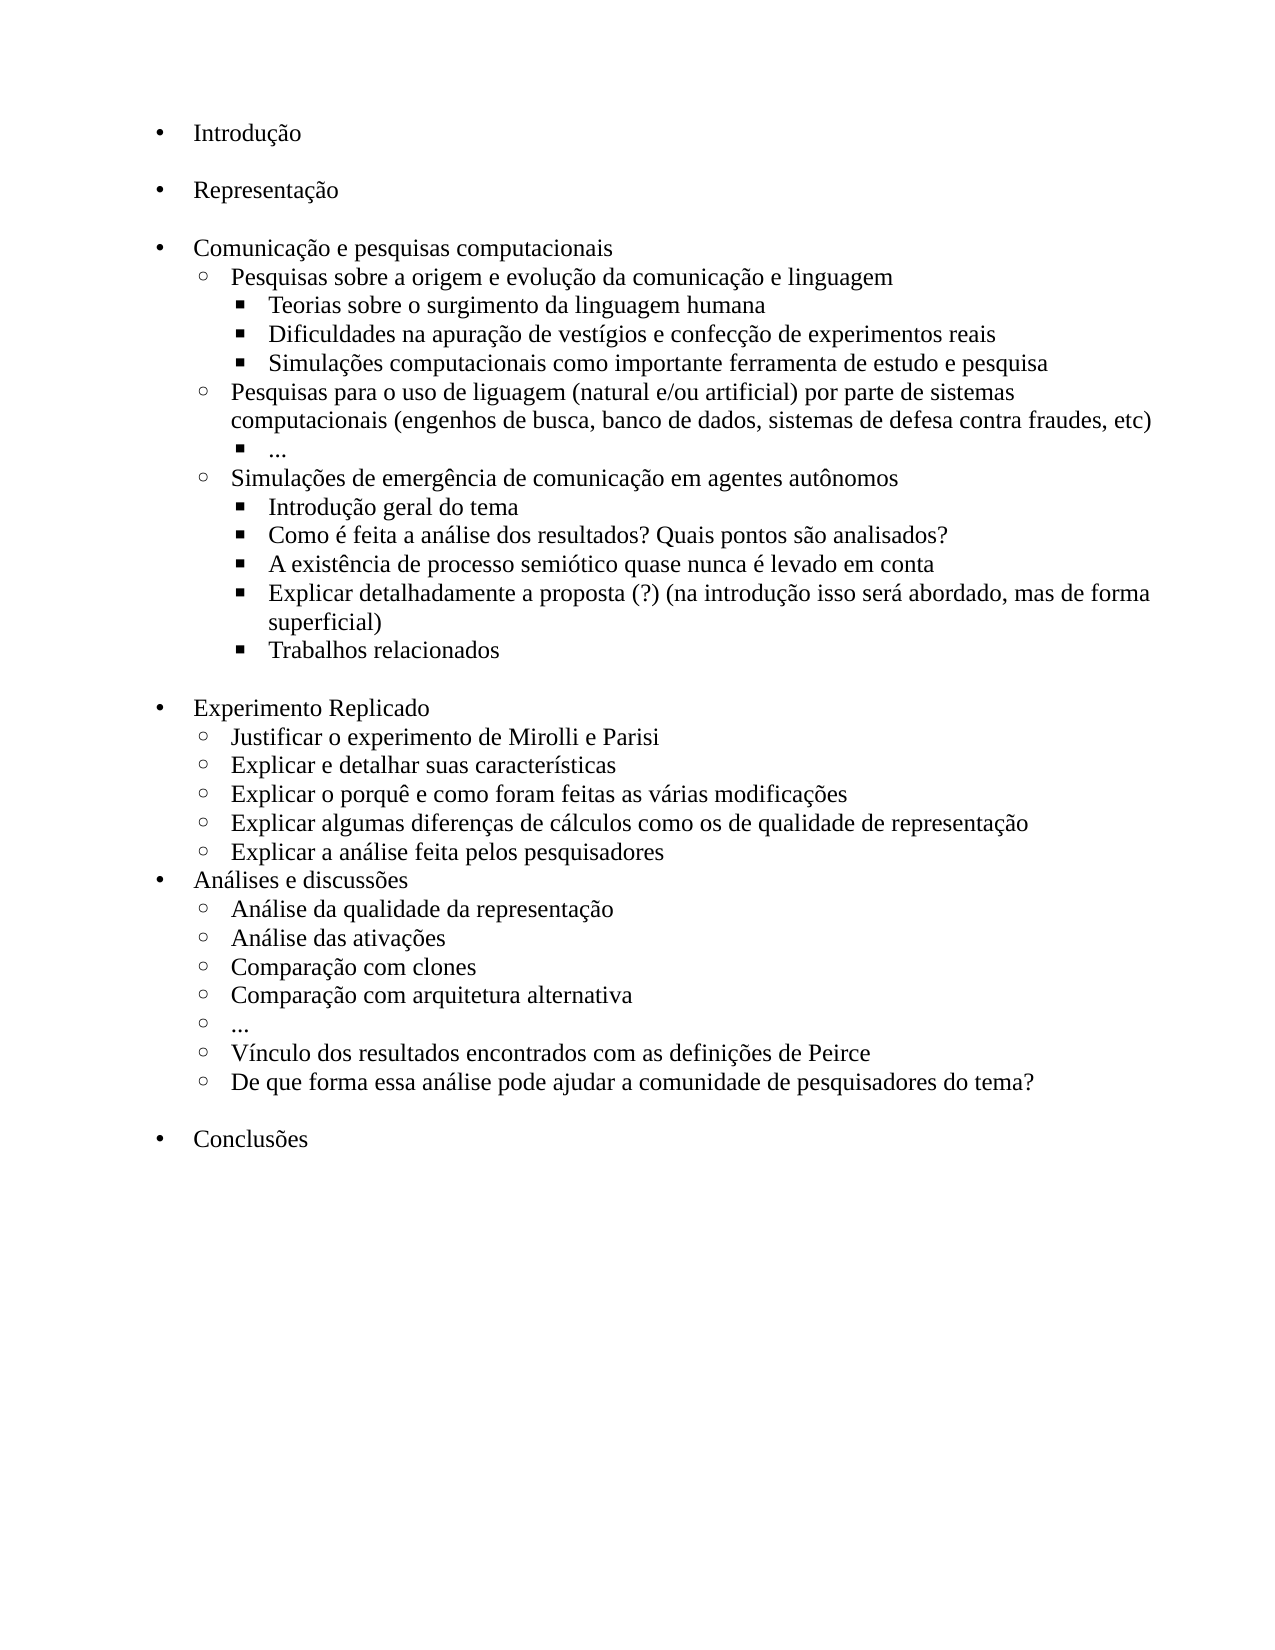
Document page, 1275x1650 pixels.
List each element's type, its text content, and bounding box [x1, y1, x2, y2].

list Explicar e detalhar suas características [193, 751, 1157, 779]
list ... [231, 434, 1157, 463]
list Vínculo dos resultados encontrados com as definições de Peirce [193, 1038, 1157, 1067]
list Experimento Replicado [156, 693, 1157, 722]
list Explicar detalhadamente a proposta (?) (na introdução isso será abordado, mas de forma superficial) [231, 578, 1157, 636]
list Explicar o porquê e como foram feitas as várias modificações [193, 779, 1157, 808]
list Análise das ativações [193, 923, 1157, 952]
list Teorias sobre o surgimento da linguagem humana [231, 291, 1157, 319]
list De que forma essa análise pode ajudar a comunidade de pesquisadores do tema? [193, 1067, 1157, 1096]
list Introdução [156, 118, 1157, 147]
list Análises e discussões [156, 866, 1157, 894]
list Como é feita a análise dos resultados? Quais pontos são analisados? [231, 521, 1157, 549]
list Análise da qualidade da representação [193, 894, 1157, 923]
list Simulações computacionais como importante ferramenta de estudo e pesquisa [231, 348, 1157, 377]
list Pesquisas sobre a origem e evolução da comunicação e linguagem [193, 262, 1157, 291]
list Justificar o experimento de Mirolli e Parisi [193, 722, 1157, 751]
list Introdução geral do tema [231, 492, 1157, 521]
list Trabalhos relacionados [231, 636, 1157, 664]
list Comparação com clones [193, 952, 1157, 981]
list Representação [156, 176, 1157, 204]
list A existência de processo semiótico quase nunca é levado em conta [231, 549, 1157, 578]
list ... [193, 1009, 1157, 1038]
list Explicar algumas diferenças de cálculos como os de qualidade de representação [193, 808, 1157, 837]
list Simulações de emergência de comunicação em agentes autônomos [193, 463, 1157, 492]
list Dificuldades na apuração de vestígios e confecção de experimentos reais [231, 319, 1157, 348]
list Comparação com arquitetura alternativa [193, 981, 1157, 1009]
list Pesquisas para o uso de liguagem (natural e/ou artificial) por parte de sistemas computacionais (engenhos de busca, banco de dados, sistemas de defesa contra fraudes, etc) [193, 377, 1157, 434]
list Comunicação e pesquisas computacionais [156, 233, 1157, 262]
list Explicar a análise feita pelos pesquisadores [193, 837, 1157, 866]
list Conclusões [156, 1124, 1157, 1153]
